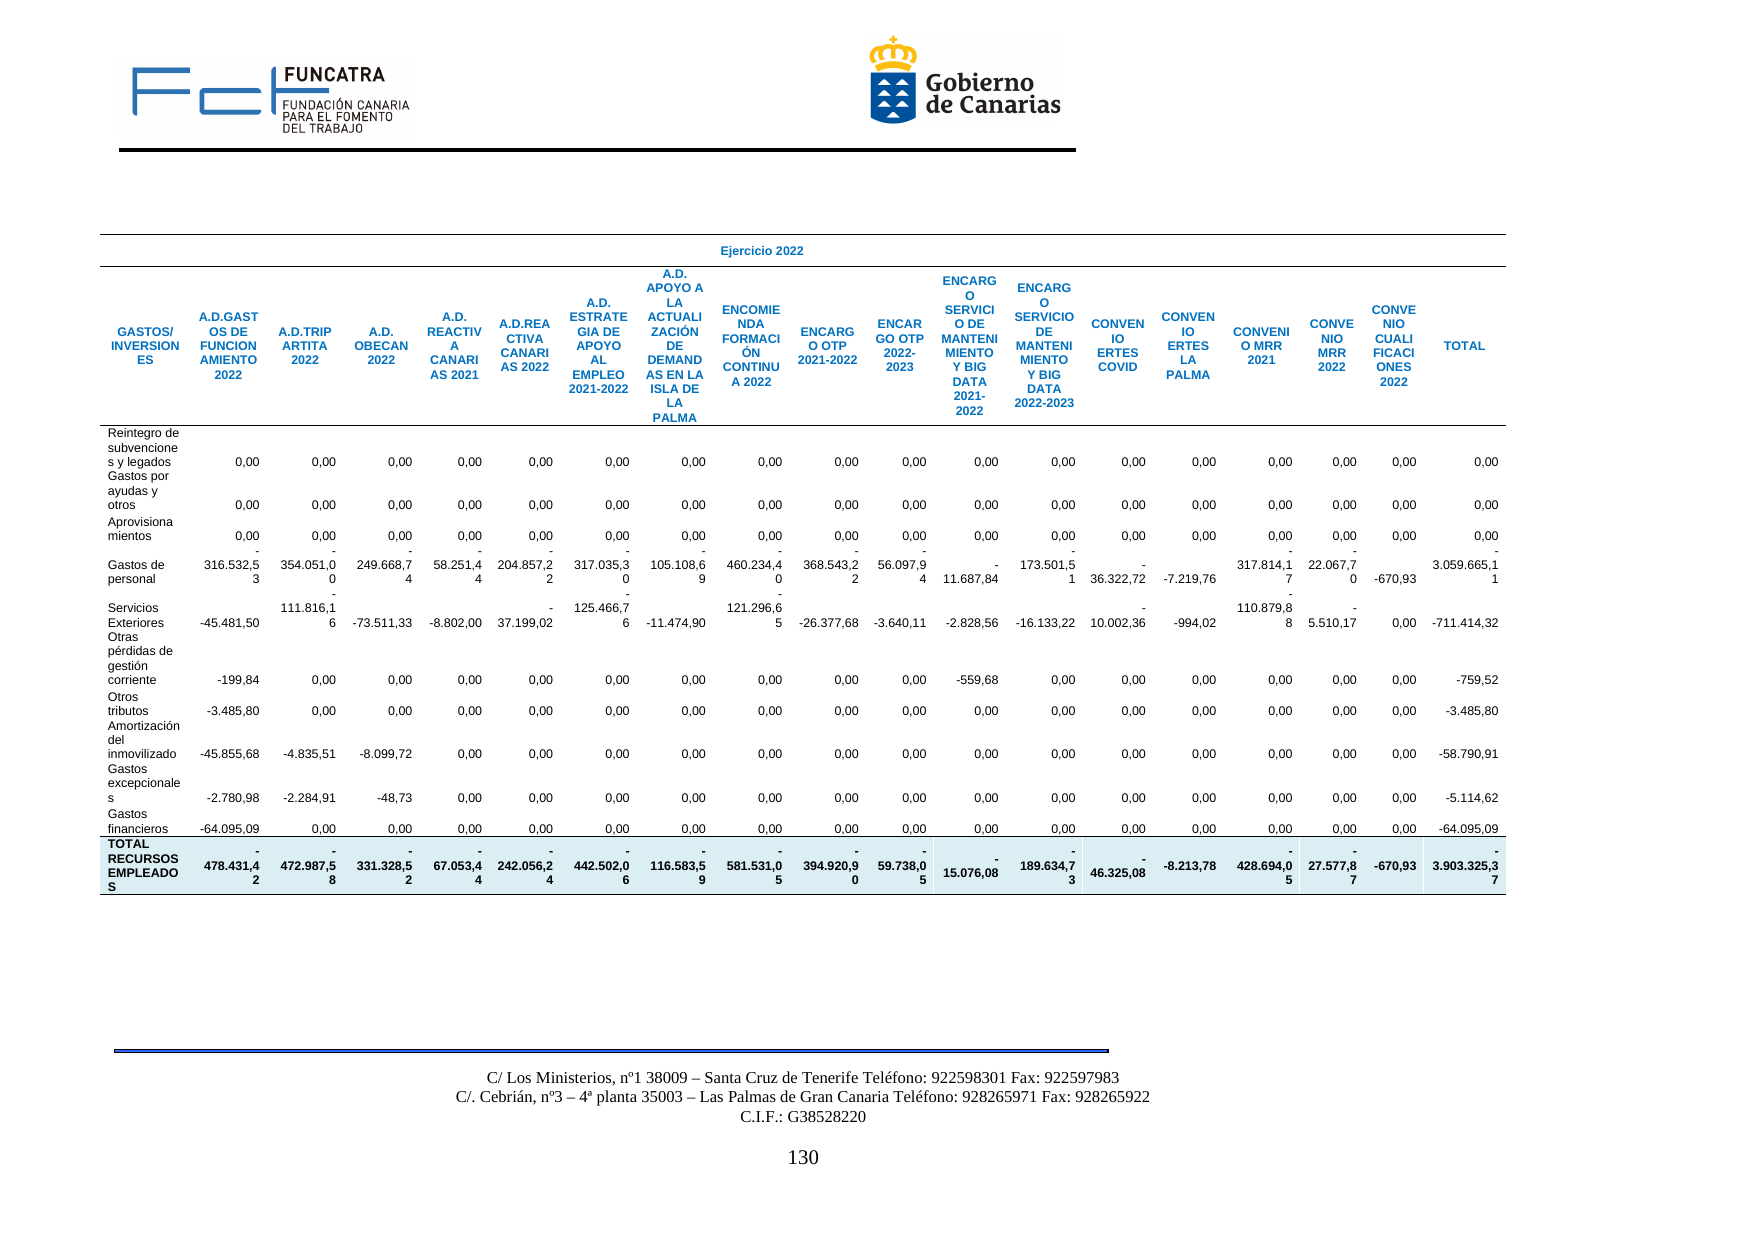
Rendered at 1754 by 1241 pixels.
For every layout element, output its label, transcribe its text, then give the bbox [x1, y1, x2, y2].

table_cell 0,00 [789, 761, 866, 804]
table_cell 0,00 [713, 718, 789, 761]
table_cell -48,73 [343, 761, 419, 804]
table_cell -242.056,24 [489, 837, 560, 894]
table_cell 0,00 [1300, 512, 1364, 543]
table_cell -4.835,51 [267, 718, 343, 761]
table_cell 0,00 [560, 761, 637, 804]
table_cell -472.987,58 [267, 837, 343, 894]
table_cell 0,00 [866, 469, 933, 512]
table_cell -58.790,91 [1424, 718, 1506, 761]
table_cell 0,00 [1364, 718, 1423, 761]
table_cell 0,00 [866, 426, 933, 469]
table_cell -428.694,05 [1223, 837, 1299, 894]
table_cell 0,00 [637, 687, 713, 718]
table_cell 0,00 [866, 512, 933, 543]
table_cell 0,00 [1006, 469, 1082, 512]
table_cell -45.855,68 [190, 718, 267, 761]
table_cell 0,00 [866, 687, 933, 718]
table_cell -204.857,22 [489, 543, 560, 586]
table_cell A.D. ESTRATEGIA DE APOYO AL EMPLEO 2021-2022 [560, 267, 637, 425]
table_cell -8.802,00 [419, 586, 489, 629]
table_cell A.D. APOYO A LA ACTUALIZACIÓN DE DEMANDAS EN LA ISLA DE LA PALMA [637, 267, 713, 425]
table_cell 0,00 [1006, 630, 1082, 687]
table_header Ejercicio 2022 [100, 235, 1423, 266]
table_cell 0,00 [1083, 761, 1153, 804]
table_cell 0,00 [1006, 687, 1082, 718]
table_cell -759,52 [1424, 630, 1506, 687]
table_cell 0,00 [1083, 512, 1153, 543]
table_cell 0,00 [934, 718, 1006, 761]
table_cell 0,00 [489, 630, 560, 687]
table_cell CONVENIO ERTES COVID [1083, 267, 1153, 425]
table_cell 0,00 [1006, 426, 1082, 469]
table_cell CONVENIO ERTES LA PALMA [1153, 267, 1223, 425]
table_cell 0,00 [1364, 586, 1423, 629]
table_cell 0,00 [713, 469, 789, 512]
table_cell 0,00 [1006, 512, 1082, 543]
table_cell -10.002,36 [1083, 586, 1153, 629]
table_cell 0,00 [1006, 761, 1082, 804]
table_cell 0,00 [1153, 512, 1223, 543]
table_cell 0,00 [1223, 761, 1299, 804]
table_cell 0,00 [1083, 426, 1153, 469]
table_cell -125.466,76 [560, 586, 637, 629]
table_cell 0,00 [343, 469, 419, 512]
table_cell -5.114,62 [1424, 761, 1506, 804]
table_cell 0,00 [637, 761, 713, 804]
table_cell 0,00 [1300, 630, 1364, 687]
table_cell -111.816,16 [267, 586, 343, 629]
table_cell -2.828,56 [934, 586, 1006, 629]
table_cell 0,00 [1153, 426, 1223, 469]
table_cell 0,00 [866, 718, 933, 761]
table_cell 0,00 [489, 687, 560, 718]
table_cell 0,00 [637, 512, 713, 543]
table_cell GASTOS/INVERSIONES [100, 267, 190, 425]
table_cell -58.251,44 [419, 543, 489, 586]
table_cell 0,00 [1223, 630, 1299, 687]
table_cell 0,00 [789, 687, 866, 718]
table_cell 0,00 [489, 718, 560, 761]
table_cell 0,00 [560, 630, 637, 687]
table_cell 0,00 [560, 687, 637, 718]
table_cell 0,00 [560, 426, 637, 469]
table_cell 0,00 [1364, 426, 1423, 469]
table_cell -3.640,11 [866, 586, 933, 629]
table_cell -3.485,80 [190, 687, 267, 718]
table_cell -46.325,08 [1083, 837, 1153, 894]
table_cell 0,00 [489, 469, 560, 512]
table_cell Servicios Exteriores [100, 586, 190, 629]
table_cell -110.879,88 [1223, 586, 1299, 629]
table_cell 0,00 [789, 512, 866, 543]
table_cell -11.474,90 [637, 586, 713, 629]
table_cell 0,00 [637, 469, 713, 512]
table_cell CONVENIO CUALIFICACIONES 2022 [1364, 267, 1423, 425]
table_cell 0,00 [419, 630, 489, 687]
table_cell 0,00 [419, 512, 489, 543]
table_cell A.D.REACTIVA CANARIAS 2022 [489, 267, 560, 425]
table_cell -317.814,17 [1223, 543, 1299, 586]
table_cell 0,00 [934, 805, 1006, 836]
table_cell A.D. OBECAN 2022 [343, 267, 419, 425]
table_cell Otros tributos [100, 687, 190, 718]
table_cell 0,00 [1300, 469, 1364, 512]
table_cell 0,00 [1006, 718, 1082, 761]
table_cell -394.920,90 [789, 837, 866, 894]
table_cell 0,00 [1424, 426, 1506, 469]
table_cell -3.903.325,37 [1424, 837, 1506, 894]
table_cell Reintegro de subvenciones y legados [100, 426, 190, 469]
table_cell -8.213,78 [1153, 837, 1223, 894]
table_cell 0,00 [1153, 718, 1223, 761]
table_cell 0,00 [1300, 426, 1364, 469]
table_cell 0,00 [1083, 469, 1153, 512]
table_cell 0,00 [1223, 512, 1299, 543]
table_cell 0,00 [789, 805, 866, 836]
table_cell 0,00 [1083, 718, 1153, 761]
table_cell 0,00 [789, 630, 866, 687]
table_cell 0,00 [713, 805, 789, 836]
table_cell 0,00 [637, 426, 713, 469]
table_cell -37.199,02 [489, 586, 560, 629]
table_cell Gastos excepcionales [100, 761, 190, 804]
table_cell -16.133,22 [1006, 586, 1082, 629]
table_cell -711.414,32 [1424, 586, 1506, 629]
table_cell Aprovisionamientos [100, 512, 190, 543]
table_cell -581.531,05 [713, 837, 789, 894]
table_cell 0,00 [934, 761, 1006, 804]
table_cell -994,02 [1153, 586, 1223, 629]
table_cell -8.099,72 [343, 718, 419, 761]
table_cell -368.543,22 [789, 543, 866, 586]
table_cell ENCOMIENDA FORMACIÓN CONTINUA 2022 [713, 267, 789, 425]
table_cell ENCARGO SERVICIO DE MANTENIMIENTO Y BIG DATA 2021-2022 [934, 267, 1006, 425]
table_cell 0,00 [1153, 469, 1223, 512]
table_cell -36.322,72 [1083, 543, 1153, 586]
table_cell 0,00 [866, 761, 933, 804]
table_cell -670,93 [1364, 837, 1423, 894]
table_cell ENCARGO SERVICIO DE MANTENIMIENTO Y BIG DATA 2022-2023 [1006, 267, 1082, 425]
table_cell -173.501,51 [1006, 543, 1082, 586]
table_cell 0,00 [343, 426, 419, 469]
table_cell 0,00 [267, 469, 343, 512]
table_cell 0,00 [419, 805, 489, 836]
table_cell -478.431,42 [190, 837, 267, 894]
table_cell 0,00 [866, 630, 933, 687]
table_cell -2.780,98 [190, 761, 267, 804]
table_cell 0,00 [343, 687, 419, 718]
table_cell A.D. REACTIVA CANARIAS 2021 [419, 267, 489, 425]
table_cell 0,00 [1153, 630, 1223, 687]
table_cell 0,00 [934, 687, 1006, 718]
table_cell 0,00 [267, 805, 343, 836]
table_cell 0,00 [1300, 805, 1364, 836]
table_cell 0,00 [1006, 805, 1082, 836]
table_cell -249.668,74 [343, 543, 419, 586]
table_cell ENCARGO OTP 2021-2022 [789, 267, 866, 425]
table_cell Gastos por ayudas y otros [100, 469, 190, 512]
table_cell -460.234,40 [713, 543, 789, 586]
table_cell -670,93 [1364, 543, 1423, 586]
table_cell -67.053,44 [419, 837, 489, 894]
table_cell 0,00 [1223, 718, 1299, 761]
table_cell CONVENIO MRR 2021 [1223, 267, 1299, 425]
table_cell 0,00 [560, 469, 637, 512]
table_cell 0,00 [489, 761, 560, 804]
table_cell 0,00 [934, 469, 1006, 512]
table_cell 0,00 [190, 426, 267, 469]
table_cell -22.067,70 [1300, 543, 1364, 586]
table_cell 0,00 [267, 630, 343, 687]
table_cell 0,00 [560, 718, 637, 761]
table_cell -116.583,59 [637, 837, 713, 894]
table_cell 0,00 [489, 805, 560, 836]
table_cell 0,00 [637, 718, 713, 761]
table_cell -45.481,50 [190, 586, 267, 629]
table_cell 0,00 [419, 469, 489, 512]
table_cell -73.511,33 [343, 586, 419, 629]
table_cell 0,00 [419, 687, 489, 718]
table_cell 0,00 [637, 630, 713, 687]
table_cell 0,00 [866, 805, 933, 836]
table_cell -3.485,80 [1424, 687, 1506, 718]
table_cell -189.634,73 [1006, 837, 1082, 894]
table_cell 0,00 [343, 805, 419, 836]
table_cell -559,68 [934, 630, 1006, 687]
table_cell 0,00 [419, 718, 489, 761]
table_cell 0,00 [1300, 718, 1364, 761]
table_cell -7.219,76 [1153, 543, 1223, 586]
table_cell 0,00 [1153, 687, 1223, 718]
table_cell -5.510,17 [1300, 586, 1364, 629]
table_cell 0,00 [489, 512, 560, 543]
table_cell 0,00 [1424, 469, 1506, 512]
table_cell 0,00 [713, 761, 789, 804]
table_cell ENCARGO OTP 2022-2023 [866, 267, 933, 425]
table_cell -331.328,52 [343, 837, 419, 894]
table_cell -121.296,65 [713, 586, 789, 629]
table_cell -105.108,69 [637, 543, 713, 586]
table_cell -26.377,68 [789, 586, 866, 629]
table_cell 0,00 [789, 426, 866, 469]
table_cell -64.095,09 [190, 805, 267, 836]
table_cell 0,00 [637, 805, 713, 836]
table_cell 0,00 [267, 512, 343, 543]
table_cell 0,00 [1300, 761, 1364, 804]
table_cell -64.095,09 [1424, 805, 1506, 836]
table_cell 0,00 [789, 718, 866, 761]
table_cell 0,00 [419, 761, 489, 804]
table_cell -59.738,05 [866, 837, 933, 894]
table_cell Gastos financieros [100, 805, 190, 836]
table_cell -2.284,91 [267, 761, 343, 804]
table_cell Gastos de personal [100, 543, 190, 586]
table_cell 0,00 [789, 469, 866, 512]
table_cell 0,00 [1083, 805, 1153, 836]
table_cell 0,00 [1424, 512, 1506, 543]
table_cell 0,00 [1223, 687, 1299, 718]
table_cell -11.687,84 [934, 543, 1006, 586]
table_cell A.D.TRIPARTITA 2022 [267, 267, 343, 425]
table_cell -354.051,00 [267, 543, 343, 586]
table_cell CONVENIO MRR 2022 [1300, 267, 1364, 425]
table_cell -316.532,53 [190, 543, 267, 586]
table_cell -15.076,08 [934, 837, 1006, 894]
table_cell -56.097,94 [866, 543, 933, 586]
table_cell 0,00 [1364, 805, 1423, 836]
table_cell 0,00 [713, 630, 789, 687]
table_cell 0,00 [713, 687, 789, 718]
table_cell 0,00 [267, 426, 343, 469]
table_cell Amortización del inmovilizado [100, 718, 190, 761]
table_cell 0,00 [1083, 687, 1153, 718]
table_cell 0,00 [343, 512, 419, 543]
table_cell 0,00 [934, 426, 1006, 469]
table_header [1424, 235, 1506, 266]
table_cell -442.502,06 [560, 837, 637, 894]
table_cell 0,00 [1364, 761, 1423, 804]
table_cell 0,00 [190, 512, 267, 543]
table_cell A.D.GASTOS DE FUNCIONAMIENTO 2022 [190, 267, 267, 425]
table_cell 0,00 [1364, 630, 1423, 687]
table_cell 0,00 [343, 630, 419, 687]
table_cell -199,84 [190, 630, 267, 687]
table_cell Otras pérdidas de gestión corriente [100, 630, 190, 687]
table_cell TOTAL [1424, 267, 1506, 425]
table_cell 0,00 [1364, 469, 1423, 512]
picture [869, 35, 1061, 124]
table_cell 0,00 [934, 512, 1006, 543]
table_cell 0,00 [1364, 687, 1423, 718]
table_cell 0,00 [713, 512, 789, 543]
table_cell 0,00 [419, 426, 489, 469]
table_cell -3.059.665,11 [1424, 543, 1506, 586]
table_cell 0,00 [190, 469, 267, 512]
table_cell 0,00 [713, 426, 789, 469]
table_cell 0,00 [1153, 761, 1223, 804]
table_cell -317.035,30 [560, 543, 637, 586]
table_cell 0,00 [1223, 469, 1299, 512]
table_cell 0,00 [1153, 805, 1223, 836]
table_cell 0,00 [1300, 687, 1364, 718]
table_cell 0,00 [560, 805, 637, 836]
table_cell 0,00 [560, 512, 637, 543]
table_cell 0,00 [1083, 630, 1153, 687]
table_cell 0,00 [1223, 805, 1299, 836]
table_cell TOTAL RECURSOS EMPLEADOS [100, 837, 190, 894]
table_cell 0,00 [1364, 512, 1423, 543]
table_cell 0,00 [489, 426, 560, 469]
table_cell -27.577,87 [1300, 837, 1364, 894]
table_cell 0,00 [267, 687, 343, 718]
picture [118, 57, 415, 138]
table_cell 0,00 [1223, 426, 1299, 469]
